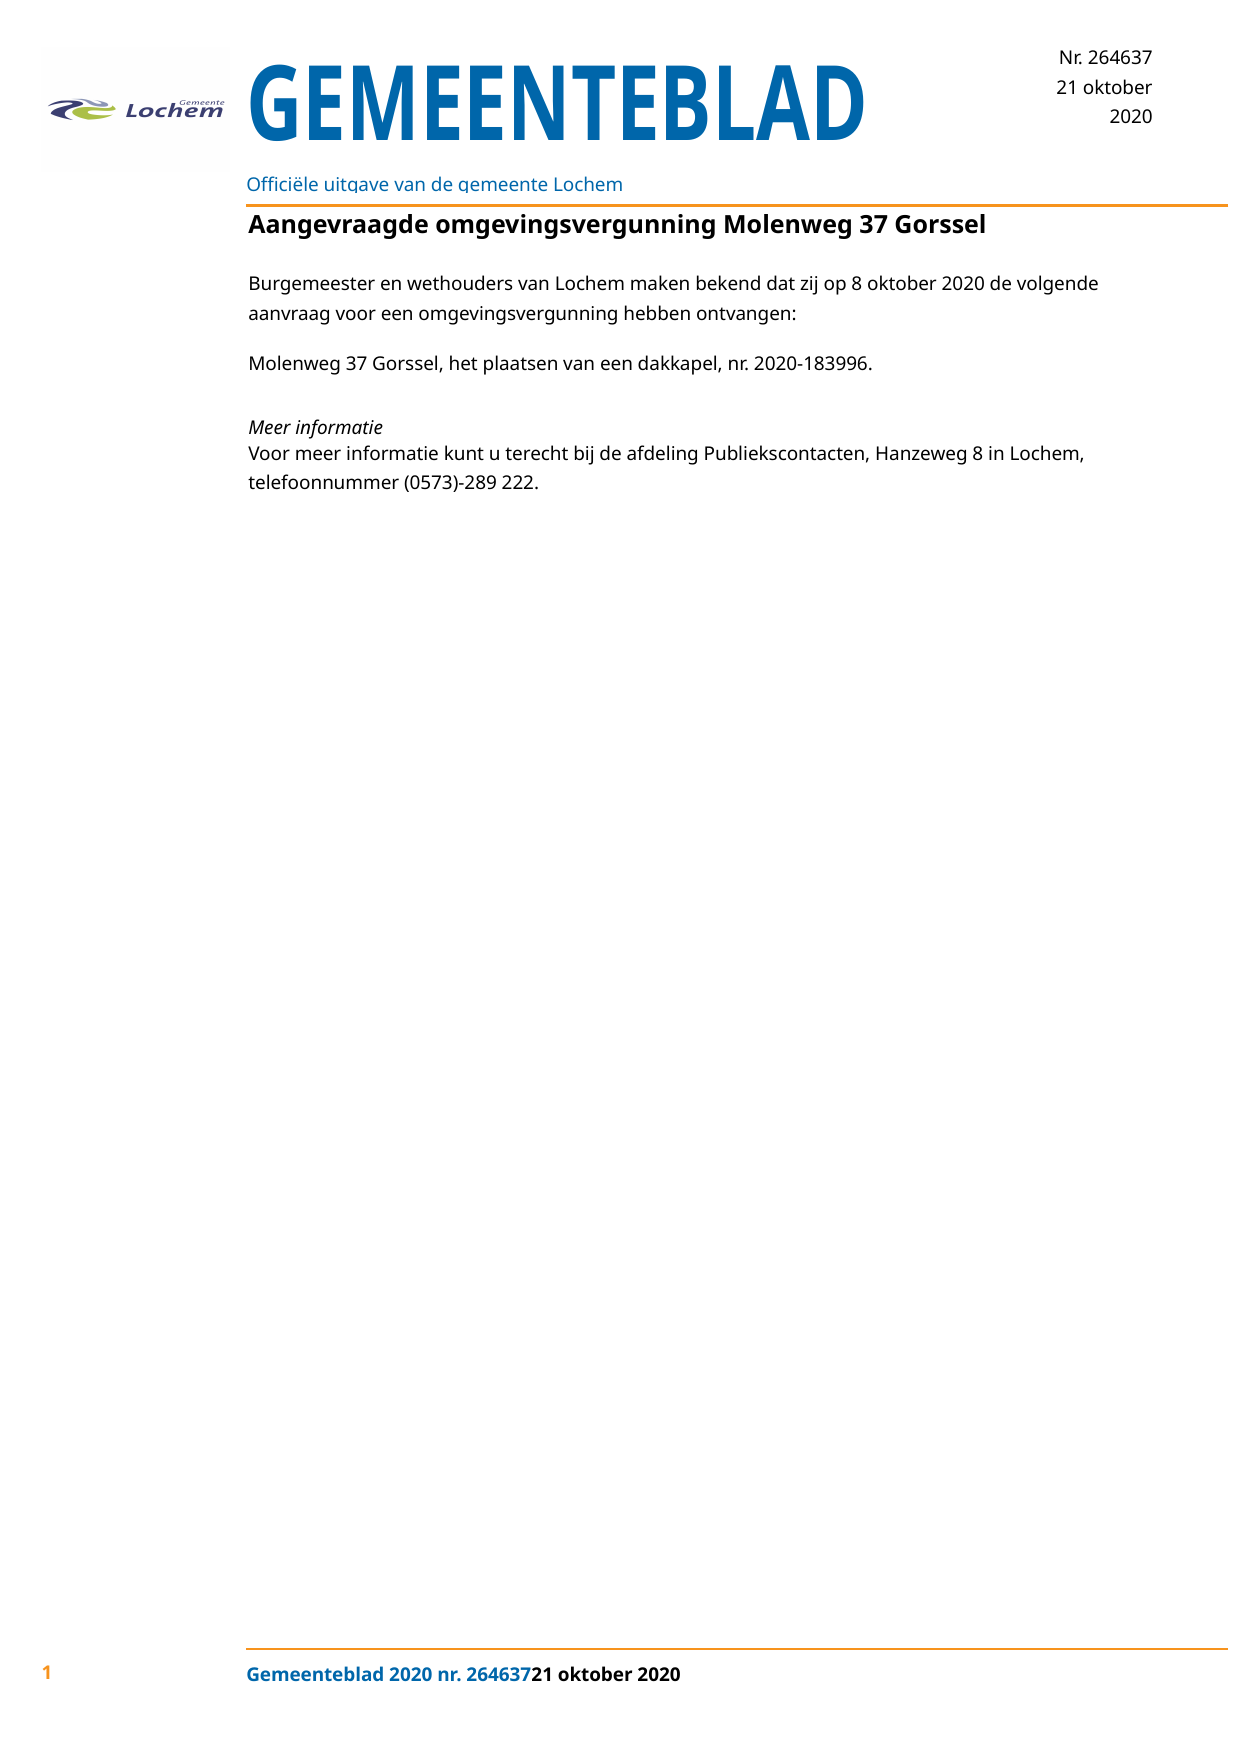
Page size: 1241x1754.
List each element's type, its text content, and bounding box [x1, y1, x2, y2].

text Molenweg 37 Gorssel, het plaatsen van een dakkapel, nr. 2020-183996. [248, 350, 1152, 376]
text Burgemeester en wethouders van Lochem maken bekend dat zij op 8 oktober 2020 de volgende aanvraag voor een omgevingsvergunning hebben ontvangen: [248, 270, 1152, 326]
text Voor meer informatie kunt u terecht bij de afdeling Publiekscontacten, Hanzeweg 8 in Lochem, telefoonnummer (0573)-289 222. [248, 440, 1152, 495]
text Aangevraagde omgevingsvergunning Molenweg 37 Gorssel [248, 207, 1152, 241]
picture [41, 47, 231, 172]
text Meer informatie [248, 414, 1152, 440]
